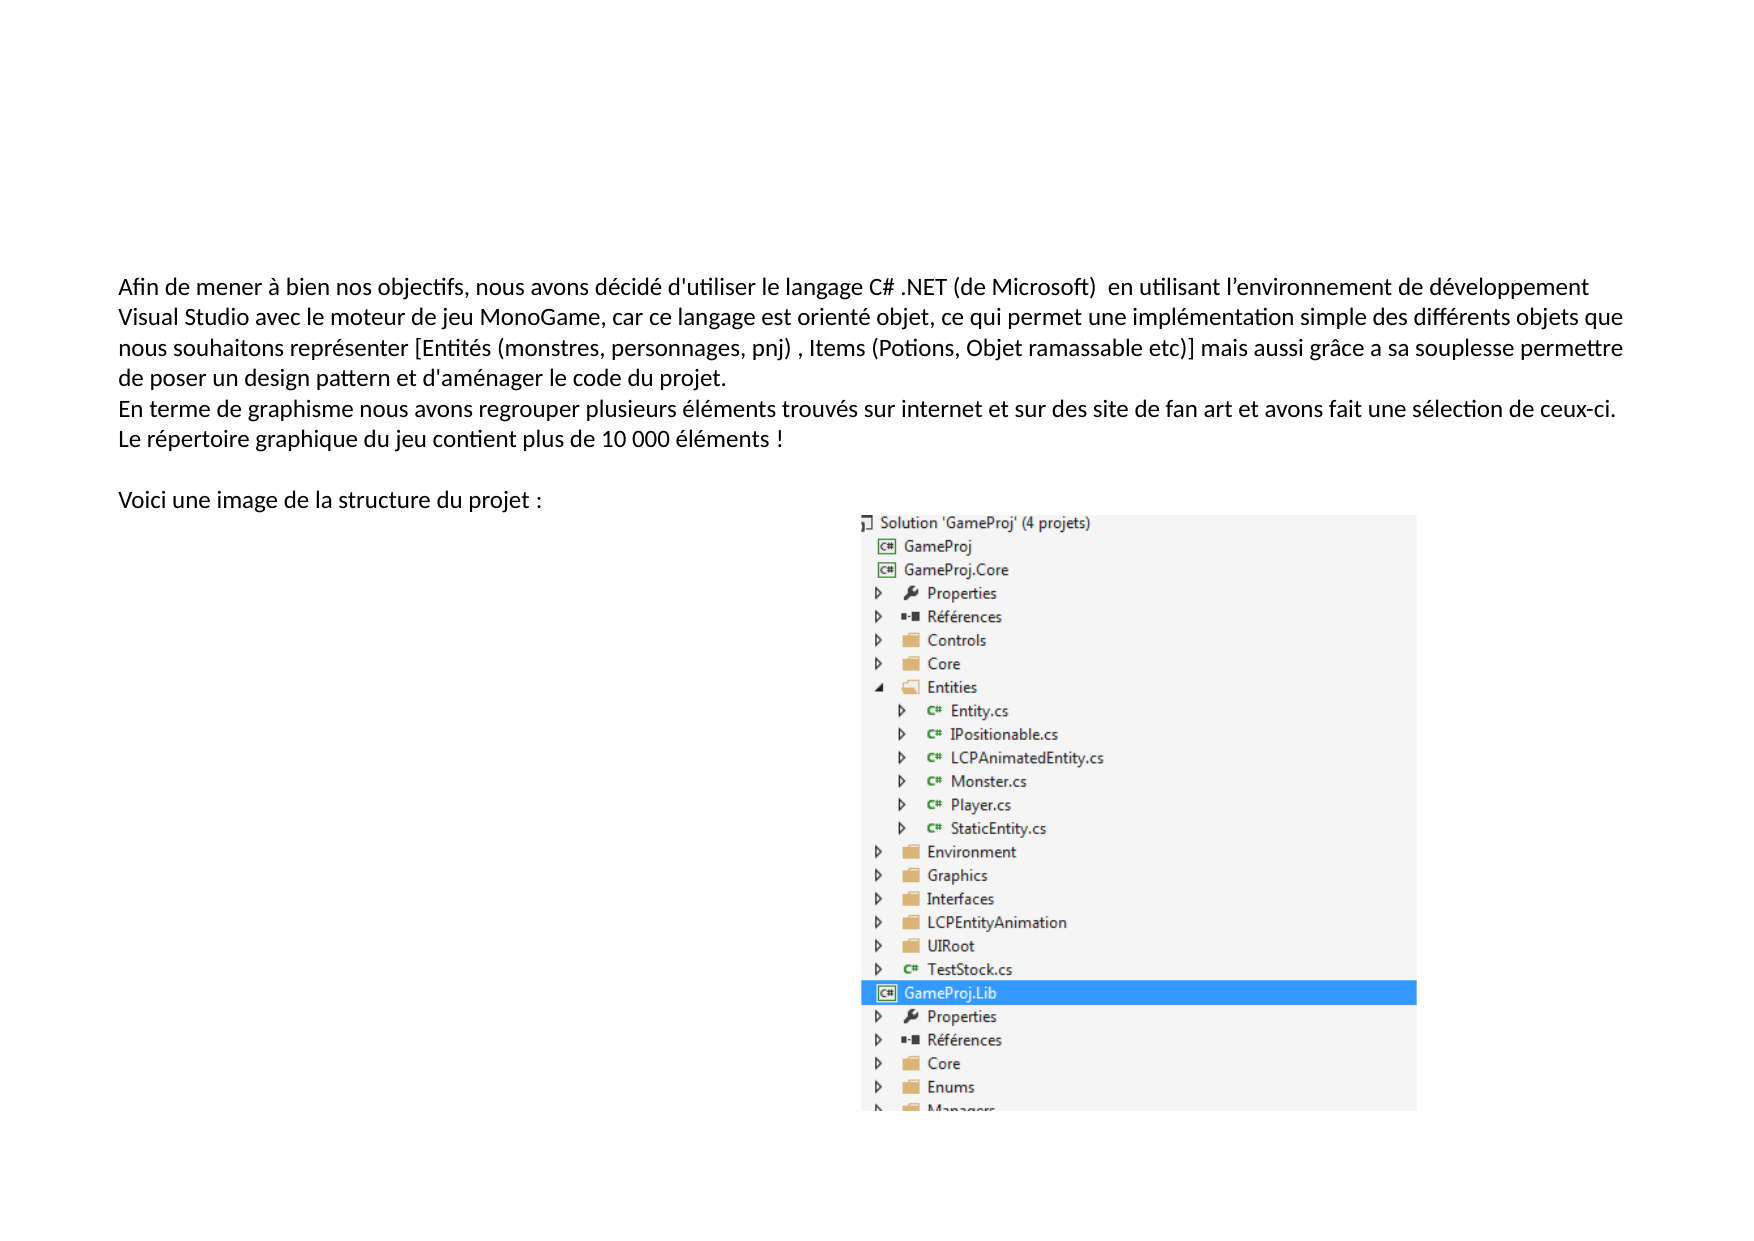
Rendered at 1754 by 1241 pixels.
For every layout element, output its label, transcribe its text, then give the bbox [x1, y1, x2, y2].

picture [861, 515, 1417, 1111]
text En terme de graphisme nous avons regrouper plusieurs éléments trouvés sur internet et sur des site de fan art et avons fait une sélection de ceux-ci. [118, 393, 1636, 423]
text Voici une image de la structure du projet : [118, 484, 1636, 515]
text Le répertoire graphique du jeu contient plus de 10 000 éléments ! [118, 423, 1636, 454]
text Afin de mener à bien nos objectifs, nous avons décidé d'utiliser le langage C# .NET (de Microsoft) en utilisant l’environnement de développement Visual Studio avec le moteur de jeu MonoGame, car ce langage est orienté objet, ce qui permet une implémentation simple des différents objets que nous souhaitons représenter [Entités (monstres, personnages, pnj) , Items (Potions, Objet ramassable etc)] mais aussi grâce a sa souplesse permettre de poser un design pattern et d'aménager le code du projet. [118, 271, 1636, 393]
